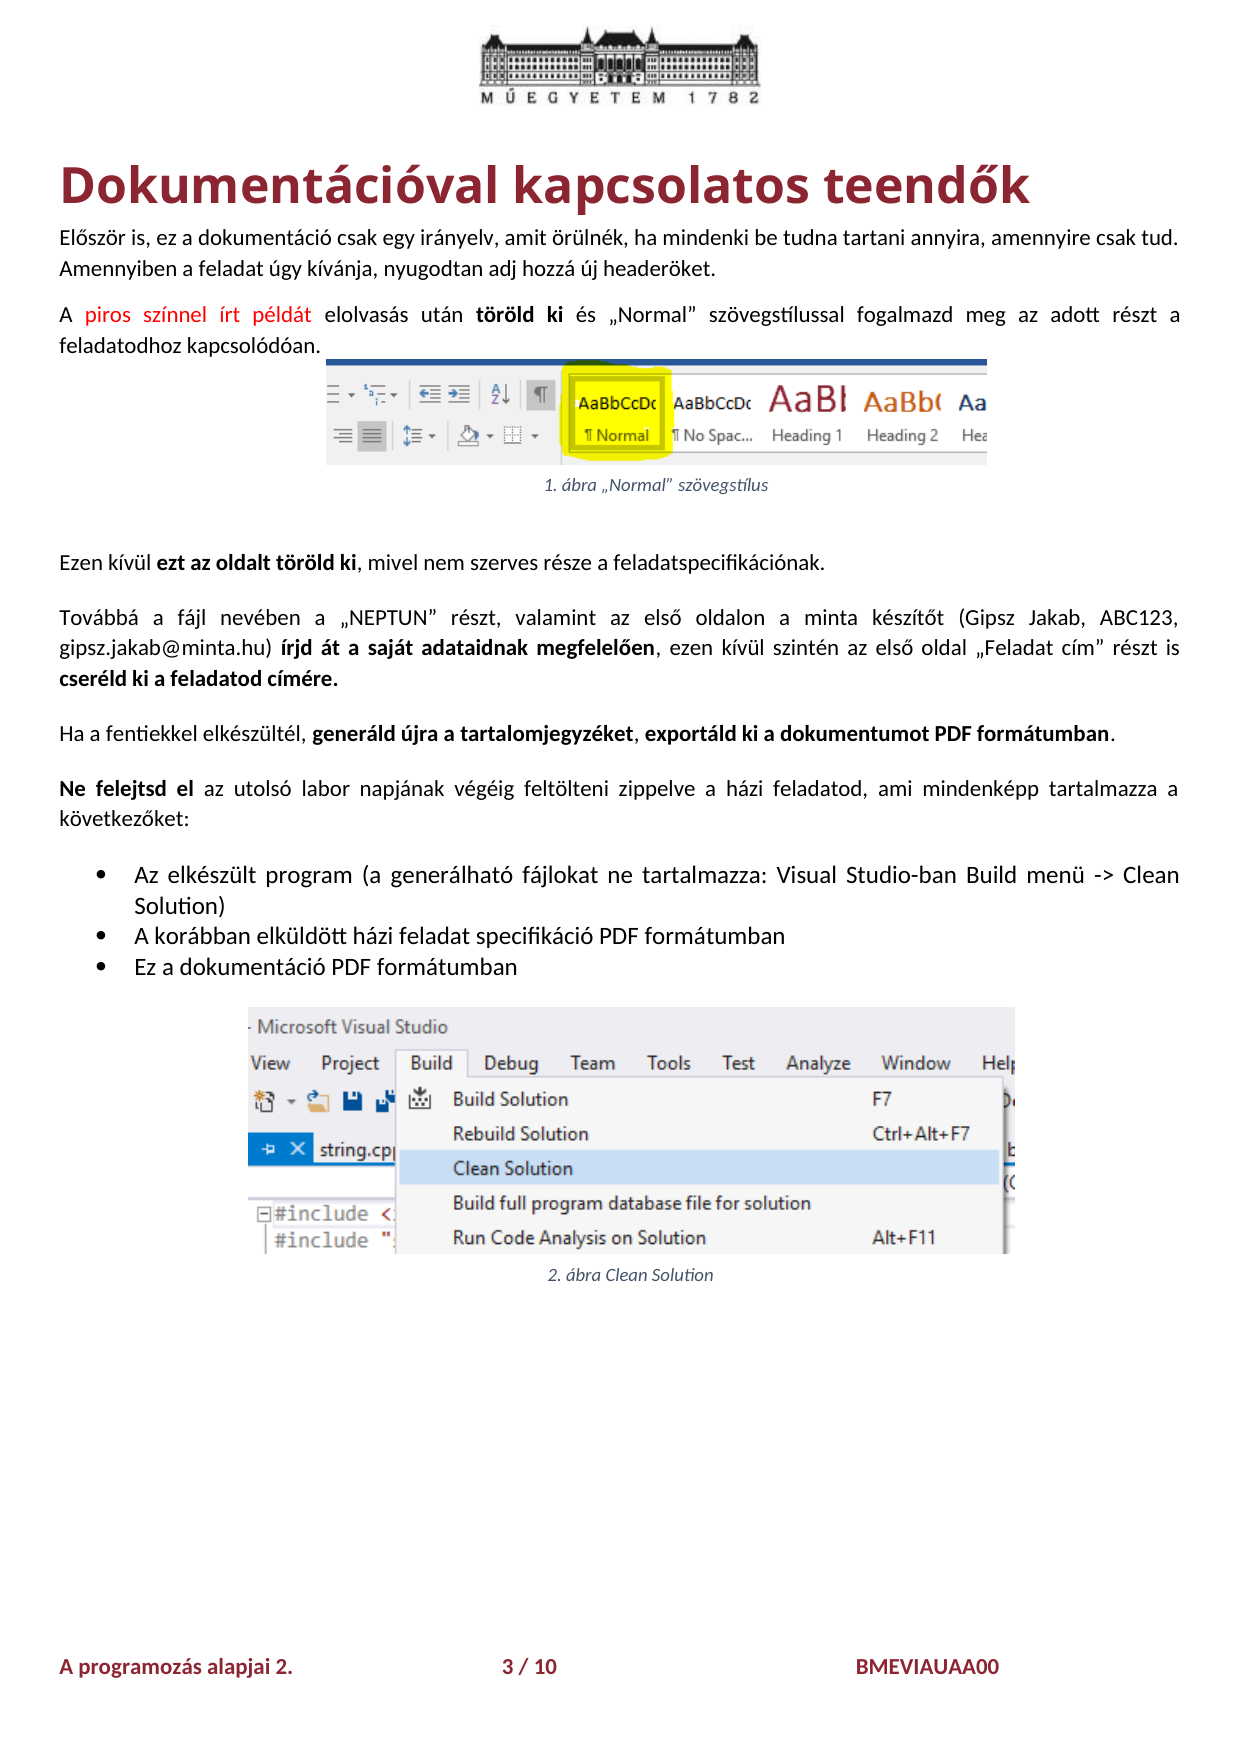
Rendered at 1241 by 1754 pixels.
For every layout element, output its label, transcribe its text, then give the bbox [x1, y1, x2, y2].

list Az elkészült program (a generálható fájlokat ne tartalmazza: Visual Studio-ban Build menü -> Clean Solution) [97, 859, 1181, 921]
text A piros színnel írt példát elolvasás után töröld ki és „Normal” szövegstílussal fogalmazd meg az adott részt a feladatodhoz kapcsolódóan. [59, 301, 1181, 359]
picture [478, 25, 762, 107]
picture [248, 1007, 1015, 1254]
subtitle Dokumentációval kapcsolatos teendők [59, 150, 1181, 218]
text Ha a fentiekkel elkészültél, generáld újra a tartalomjegyzéket, exportáld ki a dokumentumot PDF formátumban. [59, 719, 1181, 747]
text 1. ábra „Normal” szövegstílus [327, 473, 987, 496]
picture [326, 359, 987, 465]
list 2. ábra Clean Solution [248, 1263, 1014, 1286]
list A korábban elküldött házi feladat specifikáció PDF formátumban [97, 921, 1181, 951]
text Ezen kívül ezt az oldalt töröld ki, mivel nem szerves része a feladatspecifikációnak. [59, 465, 1181, 576]
list Ez a dokumentáció PDF formátumban [97, 951, 1181, 982]
text Továbbá a fájl nevében a „NEPTUN” részt, valamint az első oldalon a minta készítőt (Gipsz Jakab, ABC123, gipsz.jakab@minta.hu) írjd át a saját adataidnak megfelelően, ezen kívül szintén az első oldal „Feladat cím” részt is cseréld ki a feladatod címére. [59, 603, 1181, 692]
text Ne felejtsd el az utolsó labor napjának végéig feltölteni zippelve a házi feladatod, ami mindenképp tartalmazza a következőket: [59, 774, 1181, 832]
text Először is, ez a dokumentáció csak egy irányelv, amit örülnék, ha mindenki be tudna tartani annyira, amennyire csak tud. Amennyiben a feladat úgy kívánja, nyugodtan adj hozzá új headeröket. [59, 223, 1181, 282]
